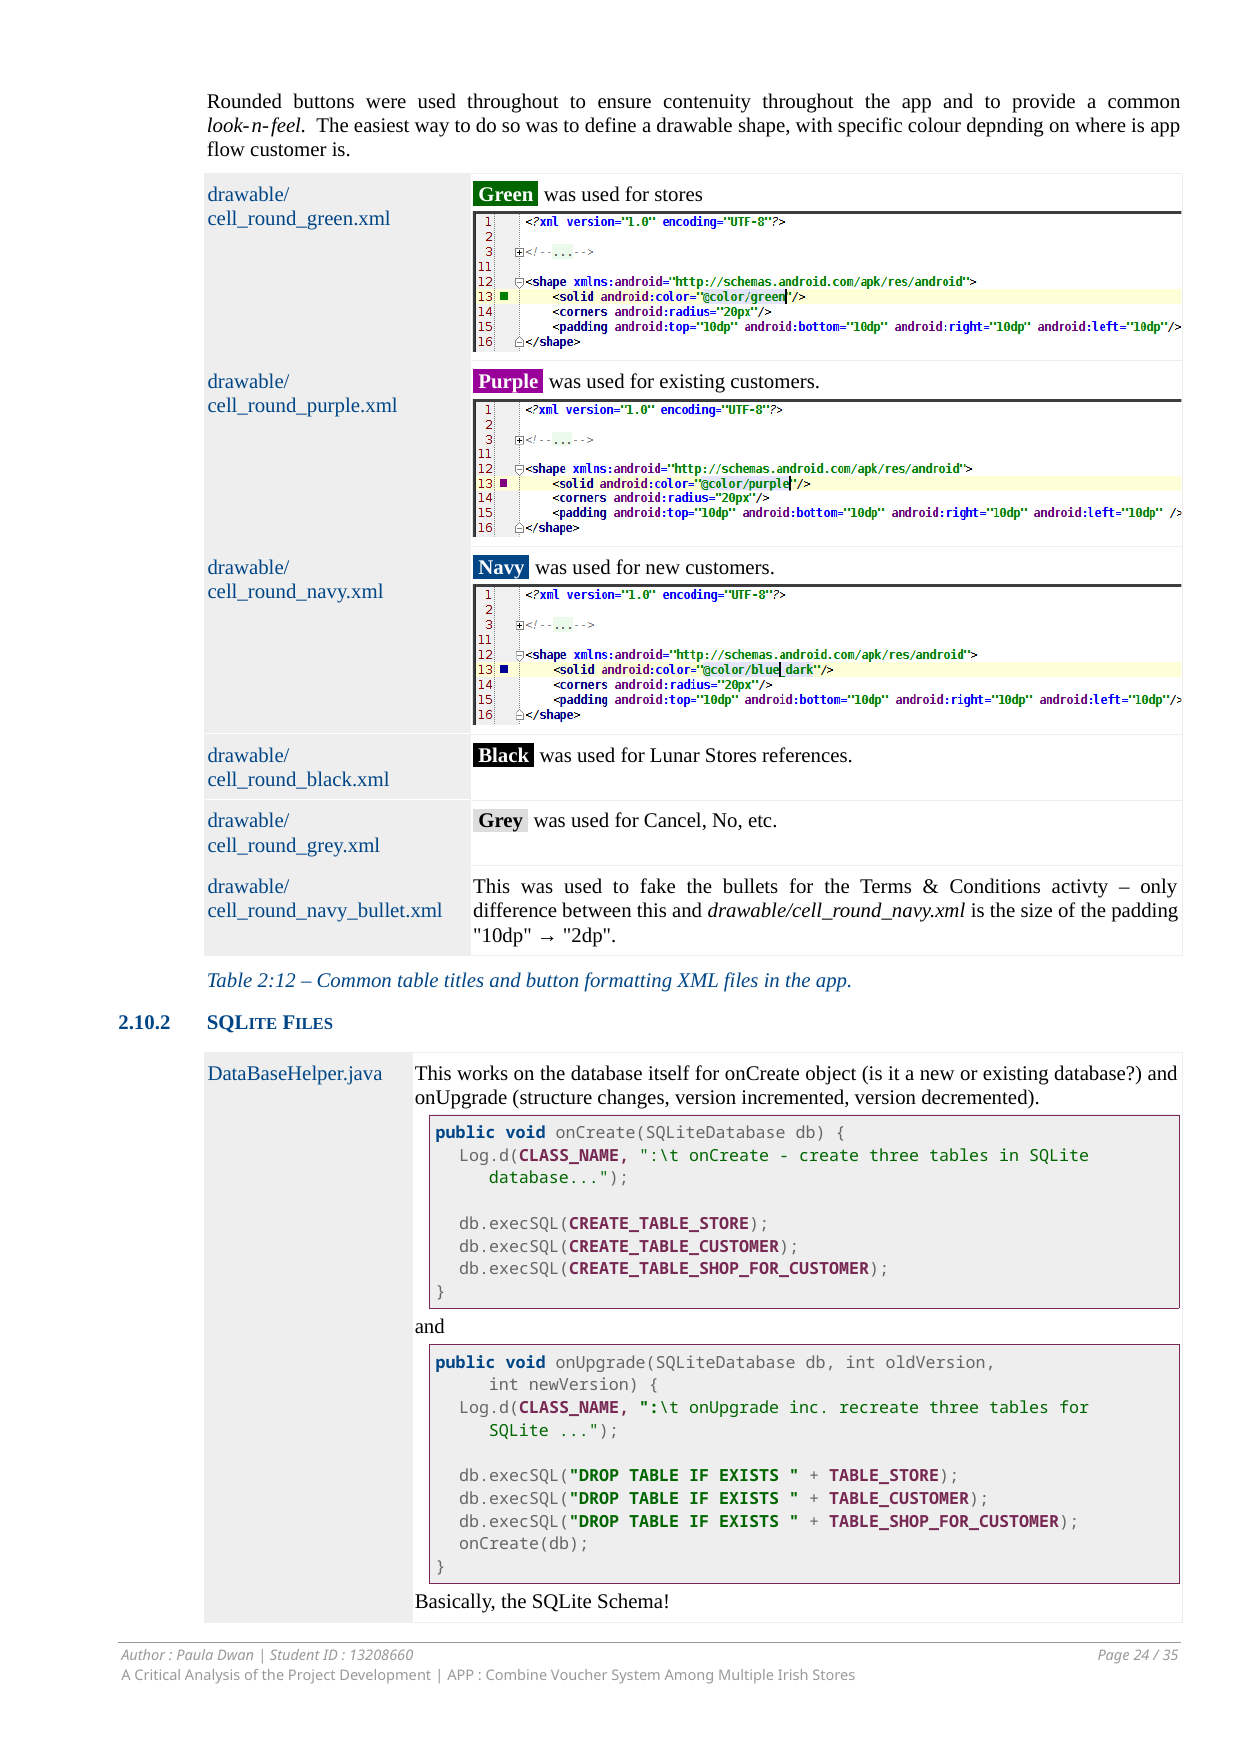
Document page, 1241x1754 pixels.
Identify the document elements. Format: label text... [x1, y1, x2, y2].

picture [472, 584, 1182, 725]
table_header Green was used for stores [471, 174, 1182, 360]
table_cell drawable/ cell_round_grey.xml [205, 801, 470, 865]
table_cell This was used to fake the bullets for the Terms & Conditions activty – only difference between this and drawable/cell_round_navy.xml is the size of the padding "10dp" → "2dp". [471, 866, 1182, 955]
table_header drawable/ cell_round_green.xml [205, 174, 470, 360]
table_cell Black was used for Lunar Stores references. [471, 735, 1182, 799]
text Table 2:12 – Common table titles and button formatting XML files in the app. [207, 968, 1181, 992]
table_cell drawable/ cell_round_purple.xml [205, 361, 470, 546]
table_cell Navy was used for new customers. [471, 547, 1182, 733]
table_header This works on the database itself for onCreate object (is it a new or existing database?) and onUpgrade (structure changes, version incremented, version decremented). public void onCreate(SQLiteDatabase db) { Log.d(CLASS_NAME, ":\t onCreate - create three tables in SQLite database..."); db.execSQL(CREATE_TABLE_STORE); db.execSQL(CREATE_TABLE_CUSTOMER); db.execSQL(CREATE_TABLE_SHOP_FOR_CUSTOMER); } and public void onUpgrade(SQLiteDatabase db, int oldVersion, int newVersion) { Log.d(CLASS_NAME, ":\t onUpgrade inc. recreate three tables for SQLite ..."); db.execSQL("DROP TABLE IF EXISTS " + TABLE_STORE); db.execSQL("DROP TABLE IF EXISTS " + TABLE_CUSTOMER); db.execSQL("DROP TABLE IF EXISTS " + TABLE_SHOP_FOR_CUSTOMER); onCreate(db); } Basically, the SQLite Schema! [413, 1053, 1182, 1622]
table_header DataBaseHelper.java [205, 1053, 412, 1622]
picture [472, 399, 1182, 537]
table_cell drawable/ cell_round_navy_bullet.xml [205, 866, 470, 955]
subtitle SQLite Files [118, 1010, 1181, 1034]
table_cell Grey was used for Cancel, No, etc. [471, 801, 1182, 865]
table_cell Purple was used for existing customers. [471, 361, 1182, 546]
text Rounded buttons were used throughout to ensure contenuity throughout the app and to provide a common look‑n‑feel. The easiest way to do so was to define a drawable shape, with specific colour depnding on where is app flow customer is. [207, 88, 1181, 161]
table_cell drawable/ cell_round_navy.xml [205, 547, 470, 733]
table_cell drawable/ cell_round_black.xml [205, 735, 470, 799]
picture [472, 211, 1182, 352]
